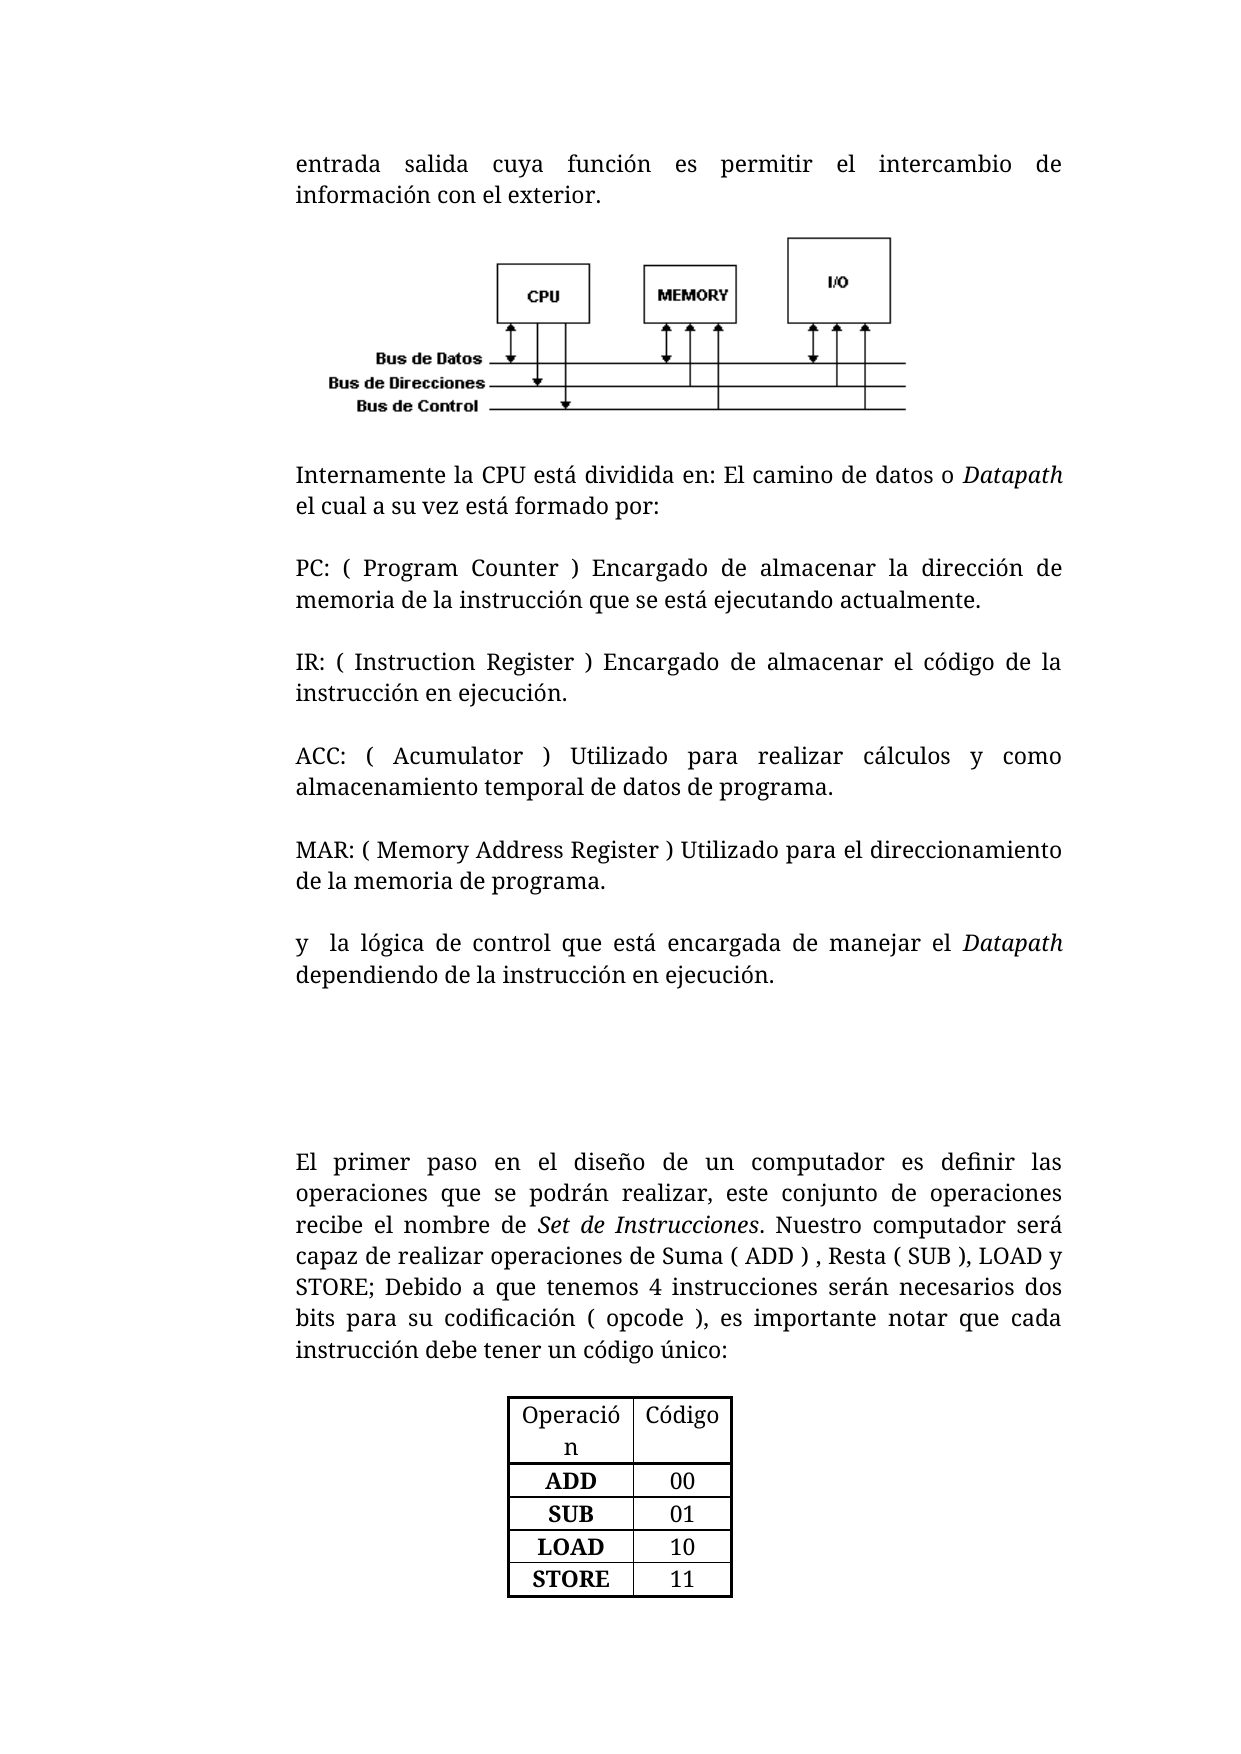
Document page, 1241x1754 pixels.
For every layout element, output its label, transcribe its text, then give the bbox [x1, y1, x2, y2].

text ACC: ( Acumulator ) Utilizado para realizar cálculos y como almacenamiento temporal de datos de programa. [295, 740, 1063, 802]
text y la lógica de control que está encargada de manejar el Datapath dependiendo de la instrucción en ejecución. [295, 927, 1063, 990]
table_cell ADD [510, 1465, 633, 1496]
table_cell 11 [634, 1563, 730, 1594]
table_header Código [634, 1399, 730, 1462]
table_header Operación [510, 1399, 633, 1462]
table_cell STORE [510, 1563, 633, 1594]
table_cell 10 [634, 1531, 730, 1562]
table_cell LOAD [510, 1531, 633, 1562]
text Internamente la CPU está dividida en: El camino de datos o Datapath el cual a su vez está formado por: [295, 459, 1063, 521]
text El primer paso en el diseño de un computador es definir las operaciones que se podrán realizar, este conjunto de operaciones recibe el nombre de Set de Instrucciones. Nuestro computador será capaz de realizar operaciones de Suma ( ADD ) , Resta ( SUB ), LOAD y STORE; Debido a que tenemos 4 instrucciones serán necesarios dos bits para su codificación ( opcode ), es importante notar que cada instrucción debe tener un código único: [295, 1146, 1063, 1365]
picture [328, 219, 912, 419]
table_cell 01 [634, 1498, 730, 1529]
table_cell SUB [510, 1498, 633, 1529]
table_cell 00 [634, 1465, 730, 1496]
text entrada salida cuya función es permitir el intercambio de información con el exterior. [295, 148, 1063, 210]
text MAR: ( Memory Address Register ) Utilizado para el direccionamiento de la memoria de programa. [295, 834, 1063, 896]
text PC: ( Program Counter ) Encargado de almacenar la dirección de memoria de la instrucción que se está ejecutando actualmente. [295, 552, 1063, 615]
text IR: ( Instruction Register ) Encargado de almacenar el código de la instrucción en ejecución. [295, 646, 1063, 709]
